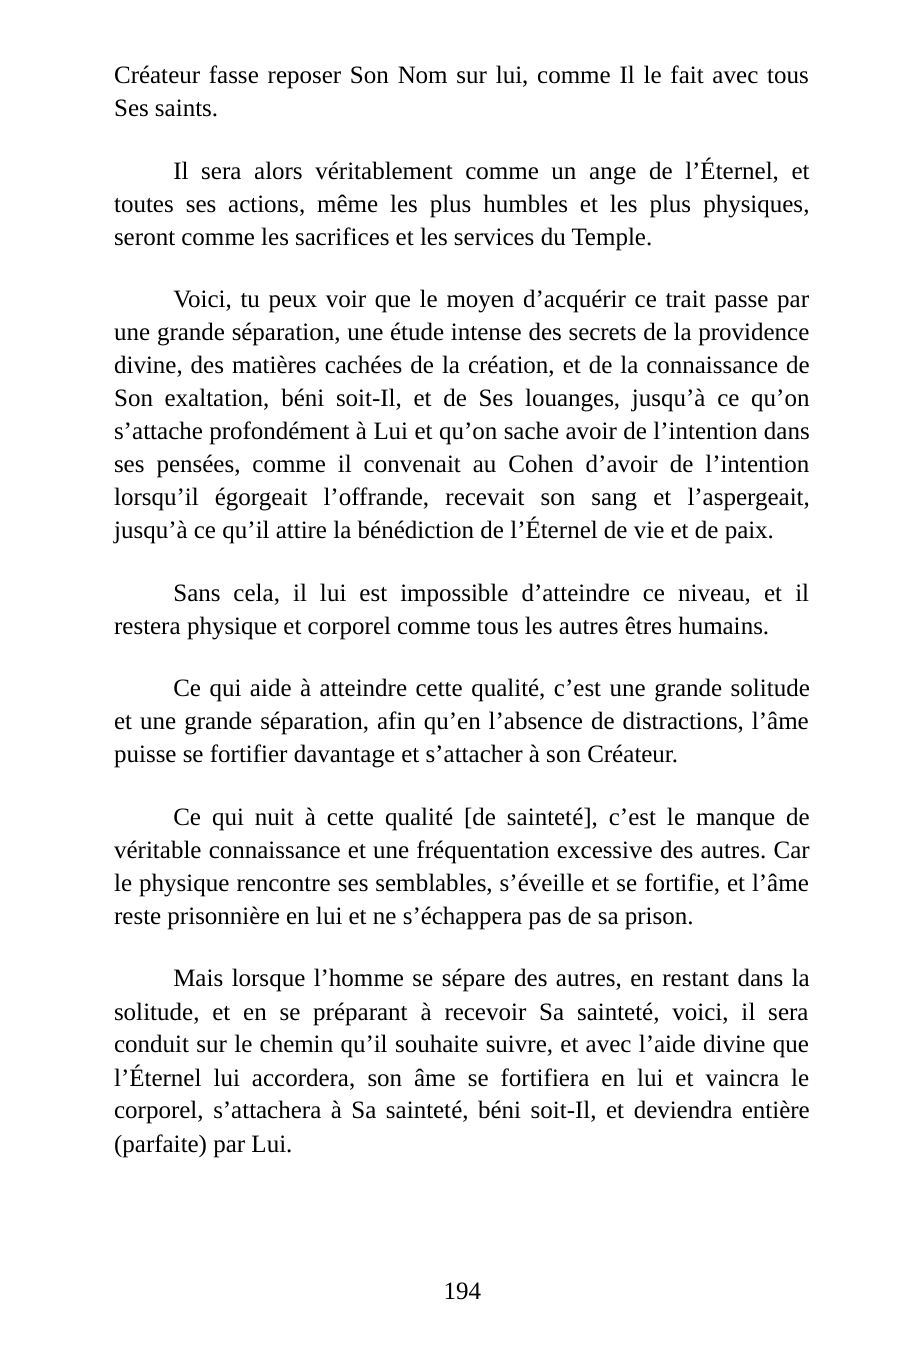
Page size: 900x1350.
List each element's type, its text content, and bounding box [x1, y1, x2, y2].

text Voici, tu peux voir que le moyen d’acquérir ce trait passe par une grande séparation, une étude intense des secrets de la providence divine, des matières cachées de la création, et de la connaissance de Son exaltation, béni soit-Il, et de Ses louanges, jusqu’à ce qu’on s’attache profondément à Lui et qu’on sache avoir de l’intention dans ses pensées, comme il convenait au Cohen d’avoir de l’intention lorsqu’il égorgeait l’offrande, recevait son sang et l’aspergeait, jusqu’à ce qu’il attire la bénédiction de l’Éternel de vie et de paix. [114, 284, 810, 544]
text Créateur fasse reposer Son Nom sur lui, comme Il le fait avec tous Ses saints. [114, 60, 810, 122]
text Mais lorsque l’homme se sépare des autres, en restant dans la solitude, et en se préparant à recevoir Sa sainteté, voici, il sera conduit sur le chemin qu’il souhaite suivre, et avec l’aide divine que l’Éternel lui accordera, son âme se fortifiera en lui et vaincra le corporel, s’attachera à Sa sainteté, béni soit-Il, et deviendra entière (parfaite) par Lui. [114, 963, 810, 1157]
text Ce qui aide à atteindre cette qualité, c’est une grande solitude et une grande séparation, afin qu’en l’absence de distractions, l’âme puisse se fortifier davantage et s’attacher à son Créateur. [114, 673, 810, 768]
text Il sera alors véritablement comme un ange de l’Éternel, et toutes ses actions, même les plus humbles et les plus physiques, seront comme les sacrifices et les services du Temple. [114, 156, 810, 251]
text Ce qui nuit à cette qualité [de sainteté], c’est le manque de véritable connaissance et une fréquentation excessive des autres. Car le physique rencontre ses semblables, s’éveille et se fortifie, et l’âme reste prisonnière en lui et ne s’échappera pas de sa prison. [114, 802, 810, 930]
text Sans cela, il lui est impossible d’atteindre ce niveau, et il restera physique et corporel comme tous les autres êtres humains. [114, 578, 810, 640]
